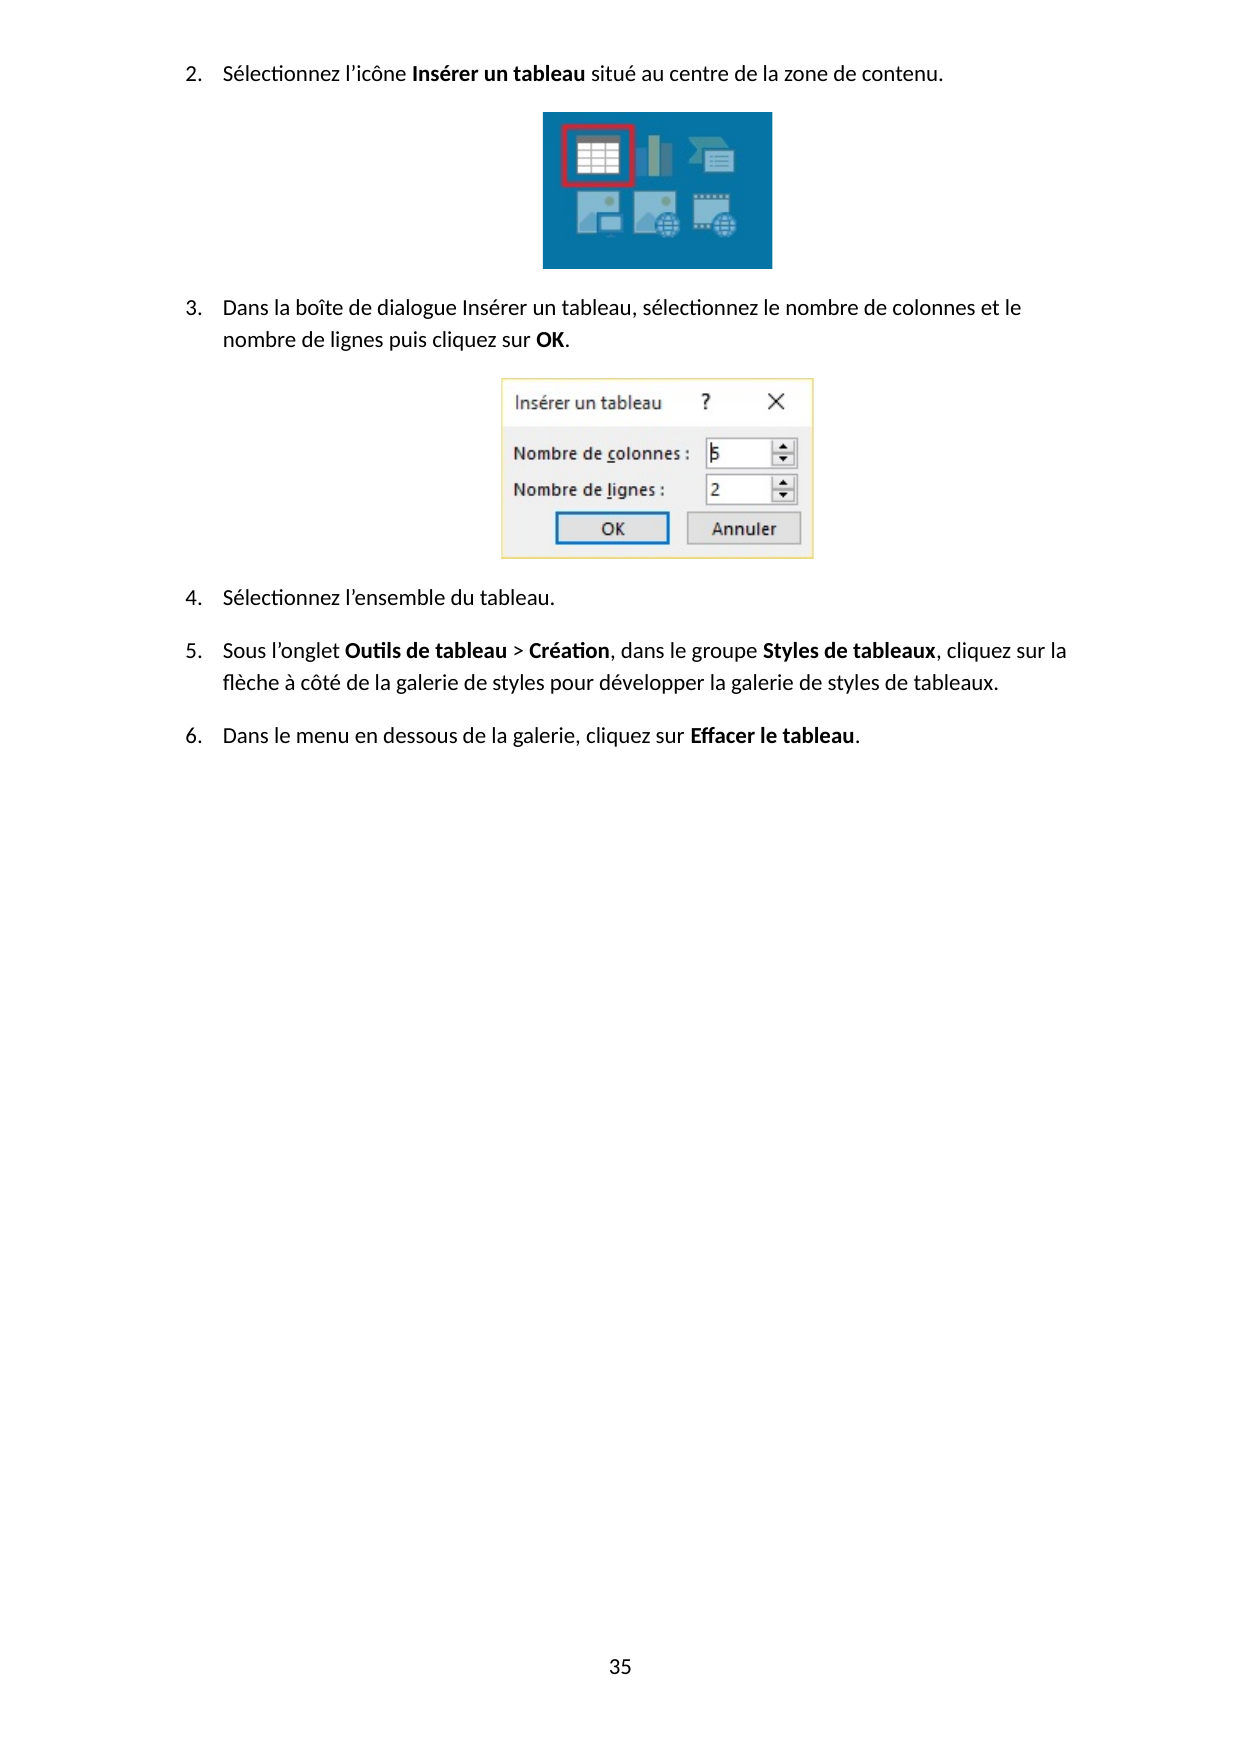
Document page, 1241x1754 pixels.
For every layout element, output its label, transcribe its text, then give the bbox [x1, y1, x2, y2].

list Sélectionnez l’ensemble du tableau. [185, 583, 1093, 611]
list Sélectionnez l’icône Insérer un tableau situé au centre de la zone de contenu. [185, 59, 1093, 87]
picture [692, 193, 736, 237]
picture [689, 137, 736, 174]
list Sous l’onglet Outils de tableau > Création, dans le groupe Styles de tableaux, cliquez sur la flèche à côté de la galerie de styles pour développer la galerie de styles de tableaux. [185, 636, 1093, 696]
picture [501, 378, 814, 559]
list Dans le menu en dessous de la galerie, cliquez sur Effacer le tableau. [185, 721, 1093, 749]
picture [560, 123, 680, 237]
list Dans la boîte de dialogue Insérer un tableau, sélectionnez le nombre de colonnes et le nombre de lignes puis cliquez sur OK. [185, 293, 1093, 353]
